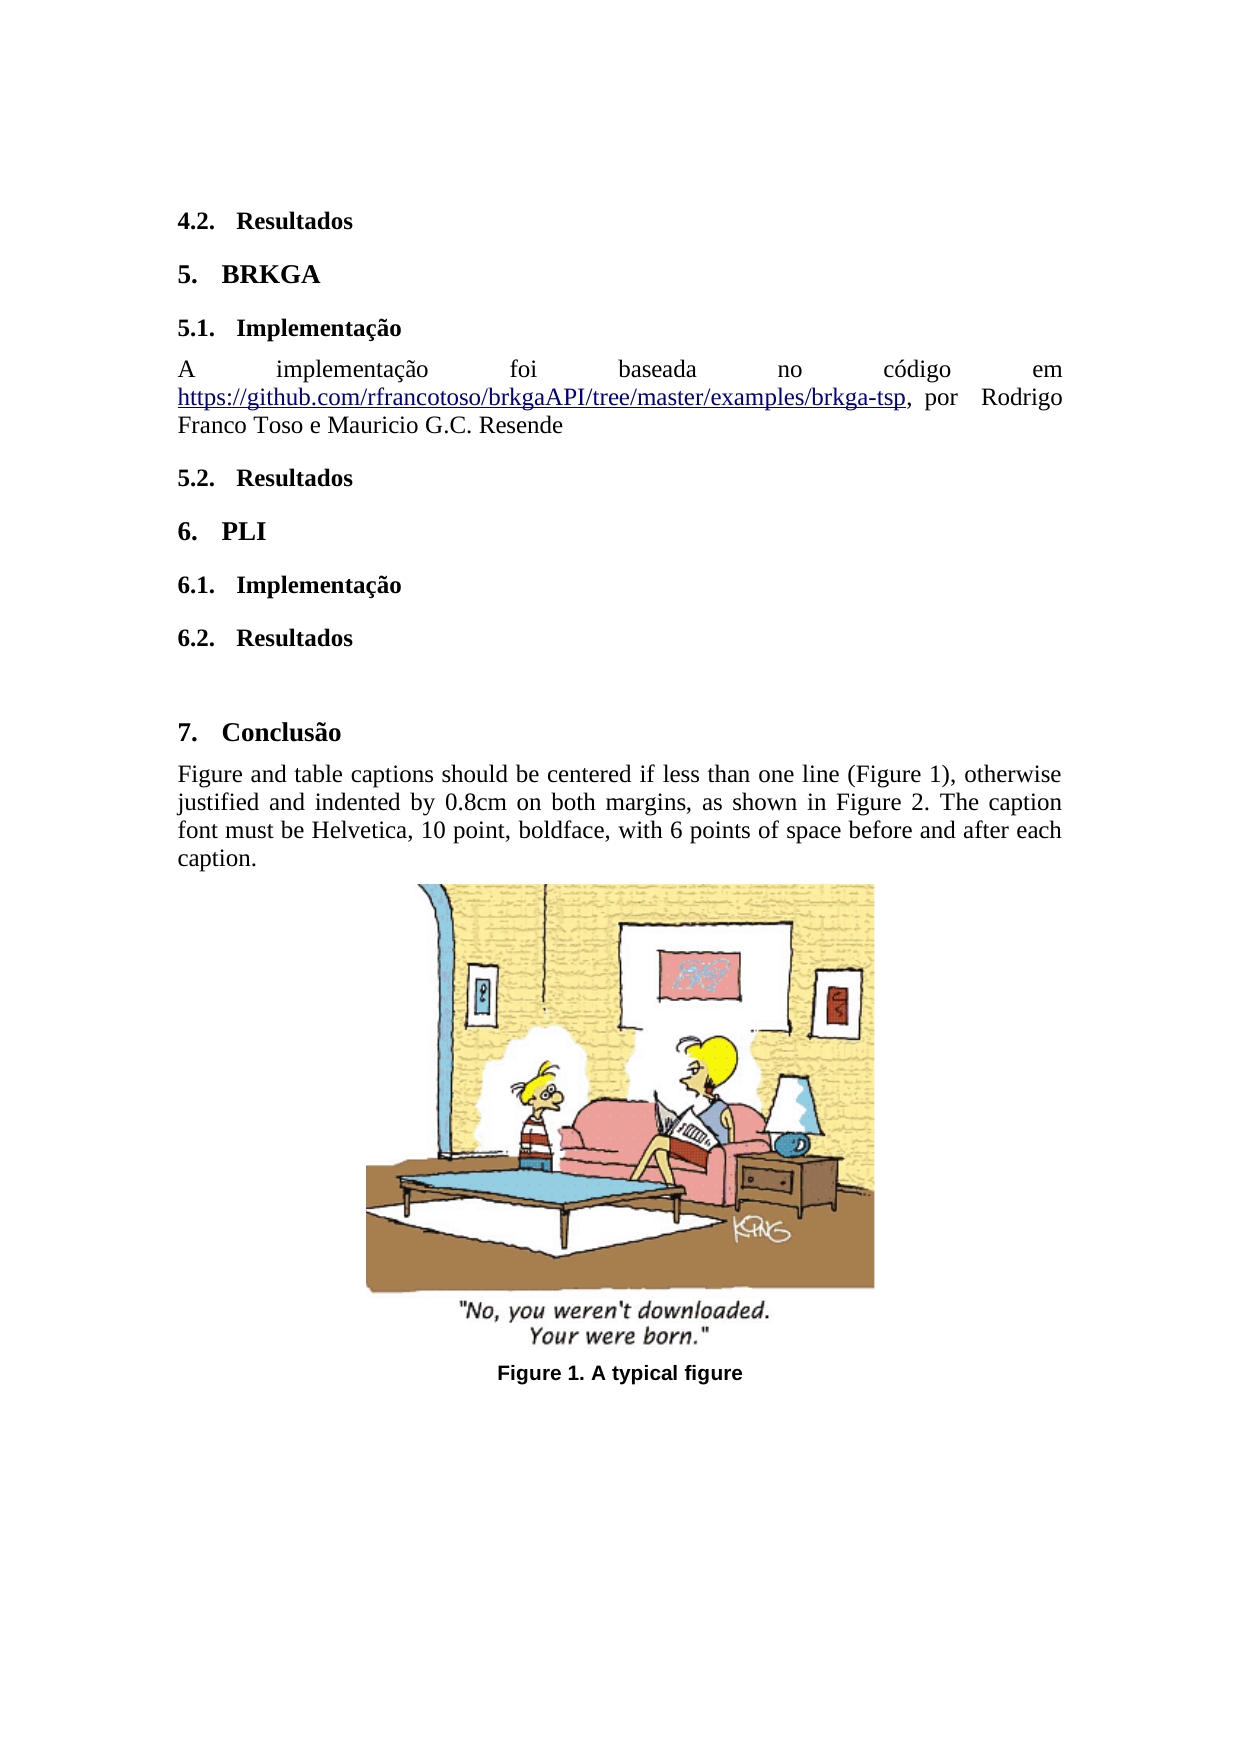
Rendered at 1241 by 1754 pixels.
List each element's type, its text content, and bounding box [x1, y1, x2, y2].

text Figure and table captions should be centered if less than one line (Figure 1), otherwise justified and indented by 0.8cm on both margins, as shown in Figure 2. The caption font must be Helvetica, 10 point, boldface, with 6 points of space before and after each caption. [177, 759, 1063, 872]
text Figure 1. A typical figure [224, 1361, 1016, 1385]
title Implementação [177, 314, 1063, 342]
title Resultados [177, 624, 1063, 652]
title Resultados [177, 463, 1063, 492]
text A implementação foi baseada no código em https://github.com/rfrancotoso/brkgaAPI/tree/master/examples/brkga-tsp, por Rodrigo Franco Toso e Mauricio G.C. Resende [177, 355, 1063, 439]
picture [366, 884, 875, 1349]
title Conclusão [177, 717, 1063, 747]
title Implementação [177, 571, 1063, 599]
title PLI [177, 516, 1063, 546]
title Resultados [177, 207, 1063, 235]
title BRKGA [177, 259, 1063, 289]
